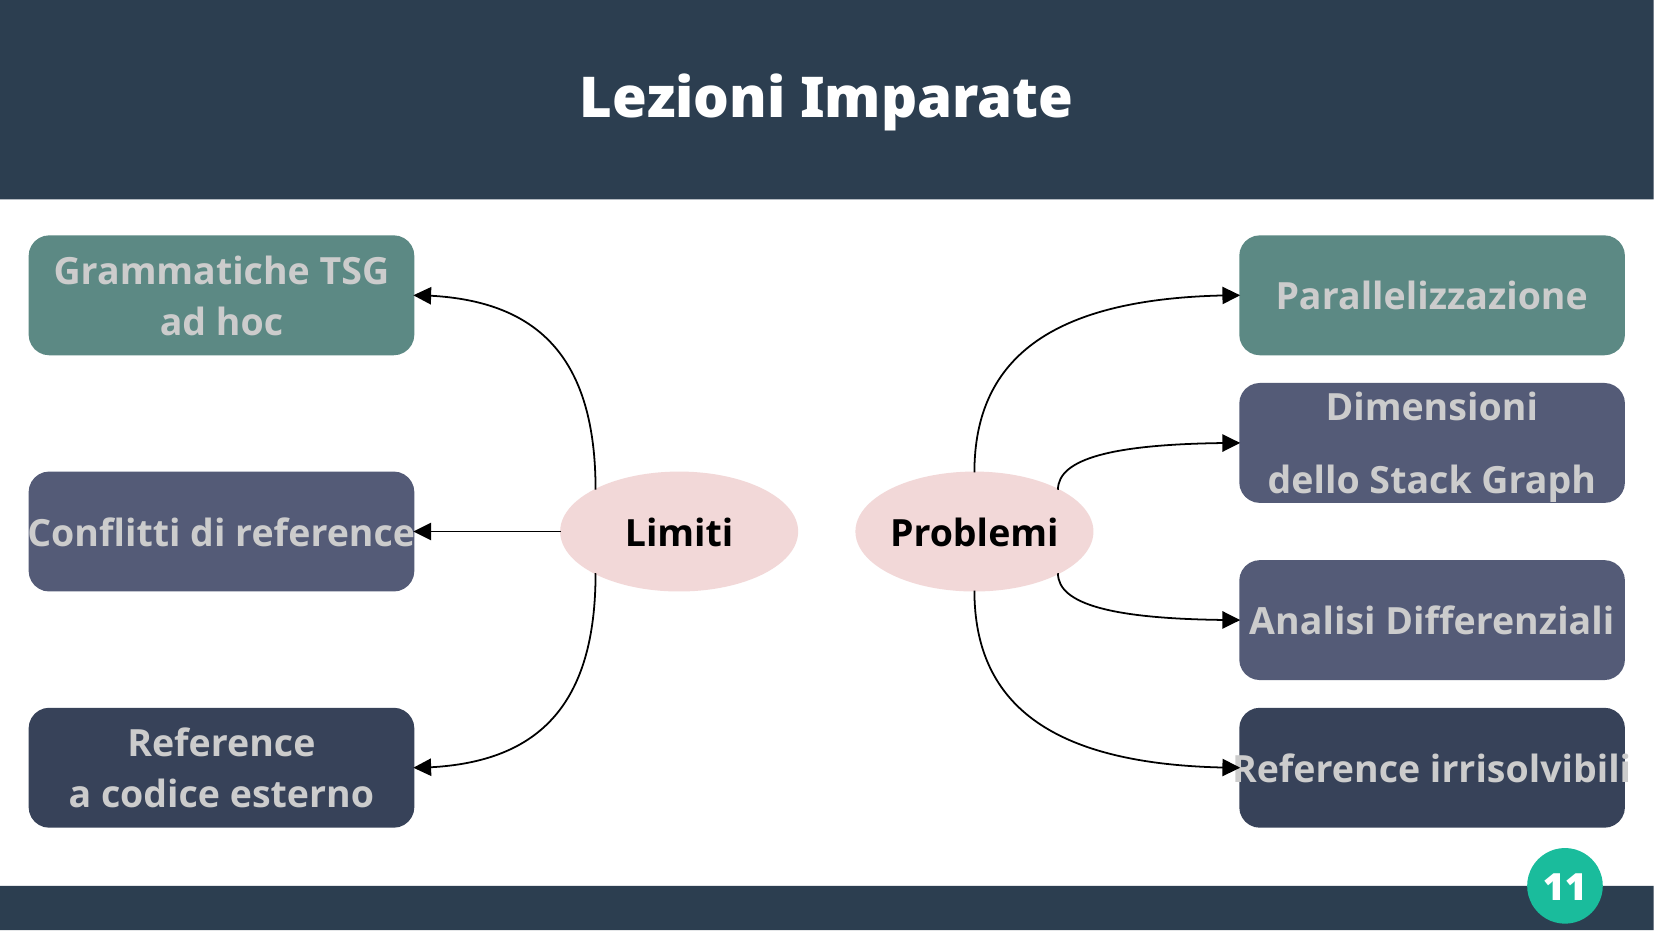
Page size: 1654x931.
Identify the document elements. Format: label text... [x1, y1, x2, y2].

text_box Problemi [856, 472, 1093, 591]
text_box Reference a codice esterno [29, 708, 414, 827]
text_box Parallelizzazione [1240, 236, 1625, 355]
text_box Analisi Differenziali [1240, 561, 1625, 680]
text_box Limiti [561, 472, 798, 591]
text_box Grammatiche TSG ad hoc [29, 236, 414, 355]
title Lezioni Imparate [59, 37, 1595, 155]
text_box Dimensioni dello Stack Graph [1240, 383, 1625, 503]
text_box Reference irrisolvibili [1240, 708, 1625, 827]
text_box Conflitti di reference [29, 472, 414, 591]
